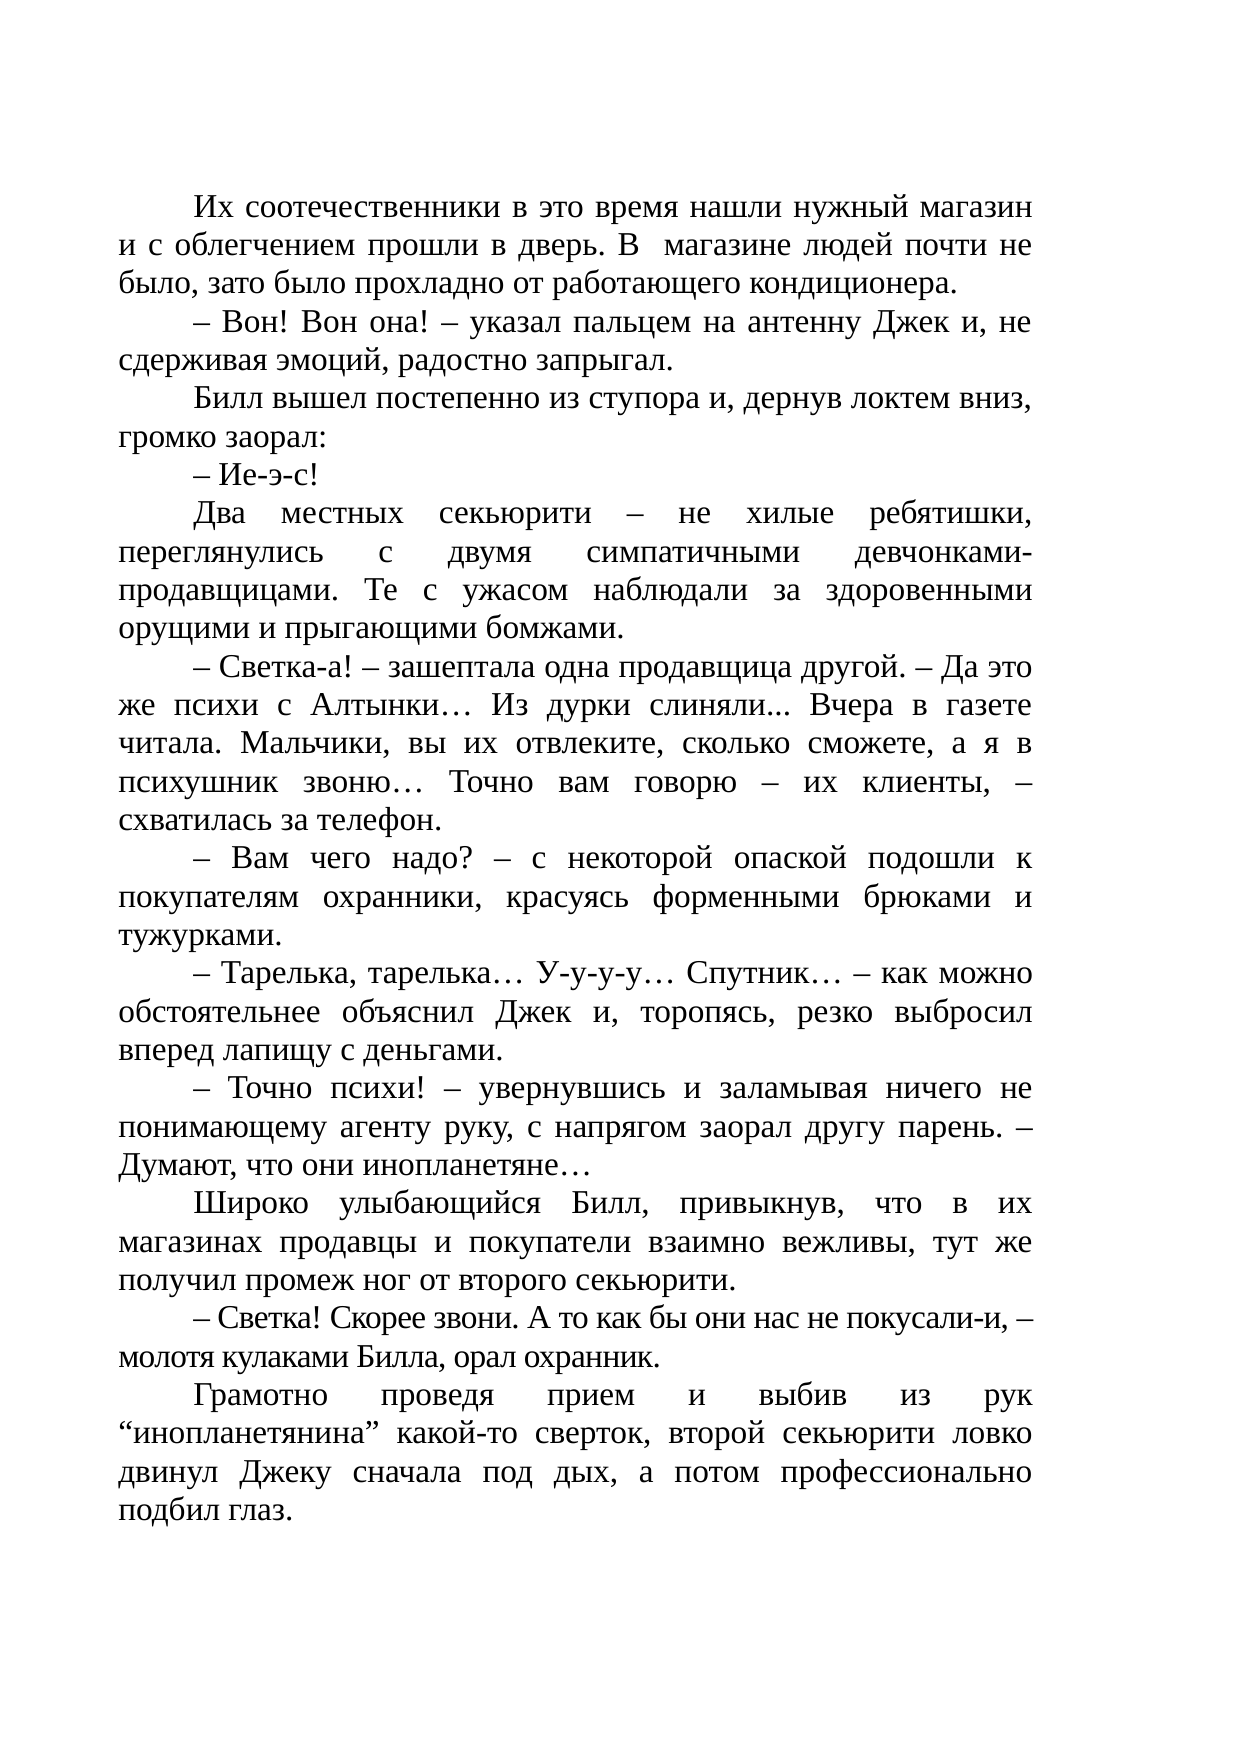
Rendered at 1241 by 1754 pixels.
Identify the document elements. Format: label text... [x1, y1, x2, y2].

subtitle Широко улыбающийся Билл, привыкнув, что в их магазинах продавцы и покупатели взаимно вежливы, тут же получил промеж ног от второго секьюрити. [118, 1183, 1033, 1298]
subtitle – Тарелька, тарелька… У-у-у-у… Спутник… – как можно обстоятельнее объяснил Джек и, торопясь, резко выбросил вперед лапищу с деньгами. [118, 953, 1033, 1068]
subtitle – Ие-э-с! [118, 454, 1033, 493]
subtitle Два местных секьюрити – не хилые ребятишки, переглянулись с двумя симпатичными девчонками-продавщицами. Те с ужасом наблюдали за здоровенными орущими и прыгающими бомжами. [118, 493, 1033, 646]
subtitle – Точно психи! – увернувшись и заламывая ничего не понимающему агенту руку, с напрягом заорал другу парень. – Думают, что они инопланетяне… [118, 1068, 1033, 1183]
subtitle – Светка! Скорее звони. А то как бы они нас не покусали-и, – молотя кулаками Билла, орал охранник. [118, 1298, 1033, 1374]
subtitle – Вон! Вон она! – указал пальцем на антенну Джек и, не сдерживая эмоций, радостно запрыгал. [118, 301, 1033, 378]
subtitle Билл вышел постепенно из ступора и, дернув локтем вниз, громко заорал: [118, 378, 1033, 454]
subtitle Грамотно проведя прием и выбив из рук “инопланетянина” какой-то сверток, второй секьюрити ловко двинул Джеку сначала под дых, а потом профессионально подбил глаз. [118, 1374, 1033, 1528]
subtitle – Вам чего надо? – с некоторой опаской подошли к покупателям охранники, красуясь форменными брюками и тужурками. [118, 838, 1033, 953]
subtitle – Светка-а! – зашептала одна продавщица другой. – Да это же психи с Алтынки… Из дурки слиняли... Вчера в газете читала. Мальчики, вы их отвлеките, сколько сможете, а я в психушник звоню… Точно вам говорю – их клиенты, – схватилась за телефон. [118, 646, 1033, 838]
subtitle Их соотечественники в это время нашли нужный магазин и с облегчением прошли в дверь. В магазине людей почти не было, зато было прохладно от работающего кондиционера. [118, 186, 1033, 301]
